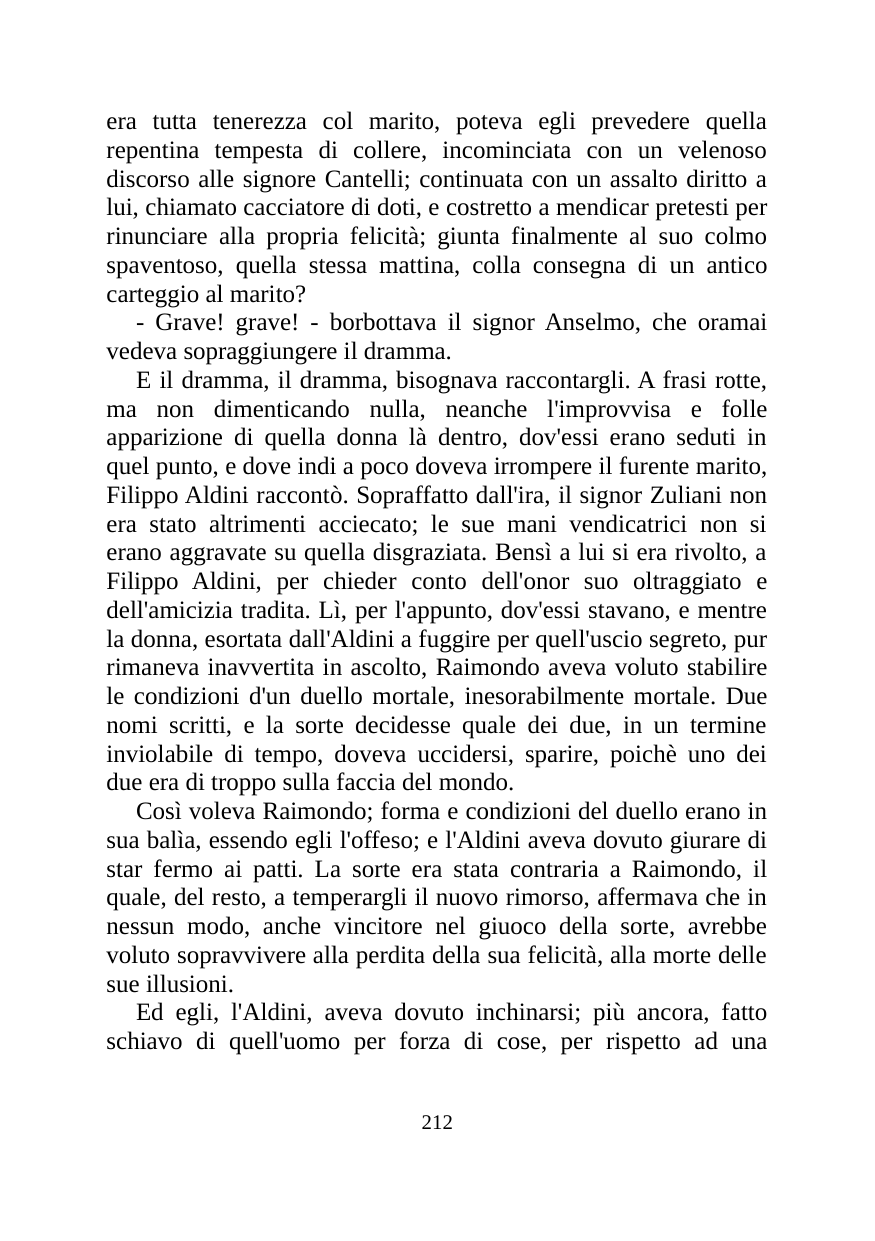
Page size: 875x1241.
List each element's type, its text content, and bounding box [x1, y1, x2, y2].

text E il dramma, il dramma, bisognava raccontargli. A frasi rotte, ma non dimenticando nulla, neanche l'improvvisa e folle apparizione di quella donna là dentro, dov'essi erano seduti in quel punto, e dove indi a poco doveva irrompere il furente marito, Filippo Aldini raccontò. Sopraffatto dall'ira, il signor Zuliani non era stato altrimenti acciecato; le sue mani vendicatrici non si erano aggravate su quella disgraziata. Bensì a lui si era rivolto, a Filippo Aldini, per chieder conto dell'onor suo oltraggiato e dell'amicizia tradita. Lì, per l'appunto, dov'essi stavano, e mentre la donna, esortata dall'Aldini a fuggire per quell'uscio segreto, pur rimaneva inavvertita in ascolto, Raimondo aveva voluto stabilire le condizioni d'un duello mortale, inesorabilmente mortale. Due nomi scritti, e la sorte decidesse quale dei due, in un termine inviolabile di tempo, doveva uccidersi, sparire, poichè uno dei due era di troppo sulla faccia del mondo. [106, 365, 768, 796]
text era tutta tenerezza col marito, poteva egli prevedere quella repentina tempesta di collere, incominciata con un velenoso discorso alle signore Cantelli; continuata con un assalto diritto a lui, chiamato cacciatore di doti, e costretto a mendicar pretesti per rinunciare alla propria felicità; giunta finalmente al suo colmo spaventoso, quella stessa mattina, colla consegna di un antico carteggio al marito? [106, 106, 768, 307]
text - Grave! grave! - borbottava il signor Anselmo, che oramai vedeva sopraggiungere il dramma. [106, 307, 768, 365]
text Ed egli, l'Aldini, aveva dovuto inchinarsi; più ancora, fatto schiavo di quell'uomo per forza di cose, per rispetto ad una [106, 997, 768, 1055]
text Così voleva Raimondo; forma e condizioni del duello erano in sua balìa, essendo egli l'offeso; e l'Aldini aveva dovuto giurare di star fermo ai patti. La sorte era stata contraria a Raimondo, il quale, del resto, a temperargli il nuovo rimorso, affermava che in nessun modo, anche vincitore nel giuoco della sorte, avrebbe voluto sopravvivere alla perdita della sua felicità, alla morte delle sue illusioni. [106, 796, 768, 997]
